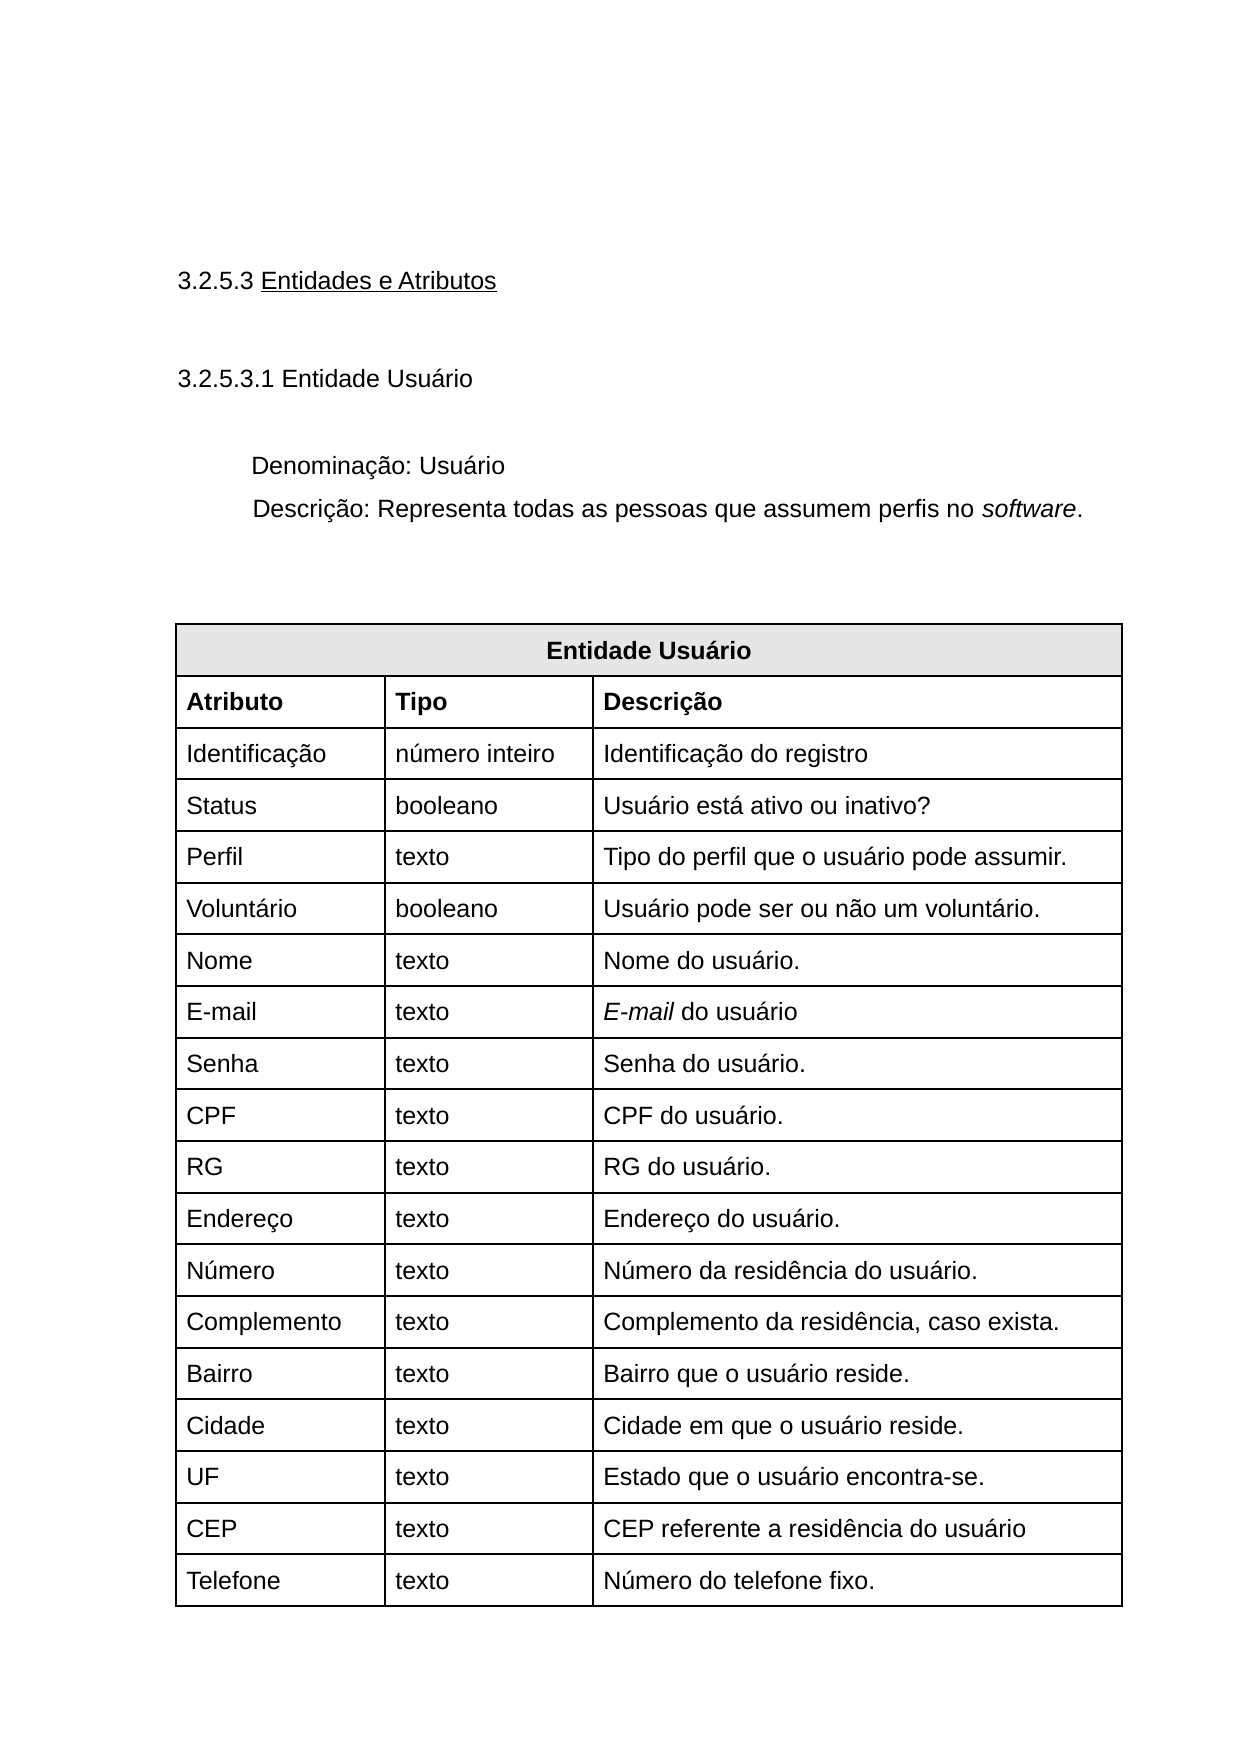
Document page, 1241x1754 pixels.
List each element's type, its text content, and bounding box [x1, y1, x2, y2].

table_cell CPF do usuário. [594, 1090, 1121, 1140]
table_cell Identificação [177, 729, 384, 778]
table_cell Estado que o usuário encontra-se. [594, 1452, 1121, 1502]
table_cell Cidade em que o usuário reside. [594, 1400, 1121, 1450]
table_cell Identificação do registro [594, 729, 1121, 778]
table_cell Senha do usuário. [594, 1039, 1121, 1088]
table_cell texto [386, 1142, 592, 1192]
table_cell CEP [177, 1504, 384, 1553]
table_cell Usuário está ativo ou inativo? [594, 780, 1121, 830]
table_cell texto [386, 1039, 592, 1088]
table_cell CEP referente a residência do usuário [594, 1504, 1121, 1553]
table_cell texto [386, 832, 592, 882]
table_cell Bairro [177, 1349, 384, 1398]
table_cell texto [386, 1504, 592, 1553]
table_cell texto [386, 1297, 592, 1347]
table_cell Número [177, 1245, 384, 1295]
text Denominação: Usuário [177, 451, 1122, 479]
table_cell Voluntário [177, 884, 384, 933]
table_cell Usuário pode ser ou não um voluntário. [594, 884, 1121, 933]
subtitle 3.2.5.3 Entidades e Atributos [177, 266, 1122, 294]
table_cell texto [386, 1090, 592, 1140]
table_cell E-mail [177, 987, 384, 1037]
table_cell Senha [177, 1039, 384, 1088]
table_cell CPF [177, 1090, 384, 1140]
table_cell número inteiro [386, 729, 592, 778]
table_cell Atributo [177, 677, 384, 727]
table_cell texto [386, 987, 592, 1037]
table_cell Número do telefone fixo. [594, 1555, 1121, 1605]
table_cell Cidade [177, 1400, 384, 1450]
table_cell Status [177, 780, 384, 830]
table_cell Telefone [177, 1555, 384, 1605]
table_cell texto [386, 1194, 592, 1243]
table_cell Número da residência do usuário. [594, 1245, 1121, 1295]
table_cell Bairro que o usuário reside. [594, 1349, 1121, 1398]
table_cell texto [386, 935, 592, 985]
table_cell Endereço [177, 1194, 384, 1243]
table_cell RG do usuário. [594, 1142, 1121, 1192]
table_cell texto [386, 1452, 592, 1502]
table_cell booleano [386, 780, 592, 830]
table_cell Tipo do perfil que o usuário pode assumir. [594, 832, 1121, 882]
table_cell Complemento [177, 1297, 384, 1347]
table_cell Complemento da residência, caso exista. [594, 1297, 1121, 1347]
table_cell Perfil [177, 832, 384, 882]
table_cell UF [177, 1452, 384, 1502]
table_cell Descrição [594, 677, 1121, 727]
table_cell Tipo [386, 677, 592, 727]
table_cell Nome [177, 935, 384, 985]
table_cell texto [386, 1245, 592, 1295]
table_cell Nome do usuário. [594, 935, 1121, 985]
table_header Entidade Usuário [177, 625, 1121, 675]
table_cell E-mail do usuário [594, 987, 1121, 1037]
table_cell texto [386, 1400, 592, 1450]
table_cell Endereço do usuário. [594, 1194, 1121, 1243]
table_cell texto [386, 1349, 592, 1398]
text Descrição: Representa todas as pessoas que assumem perfis no software. [177, 494, 1122, 523]
table_cell RG [177, 1142, 384, 1192]
table_cell booleano [386, 884, 592, 933]
table_cell texto [386, 1555, 592, 1605]
text 3.2.5.3.1 Entidade Usuário [177, 364, 1122, 393]
